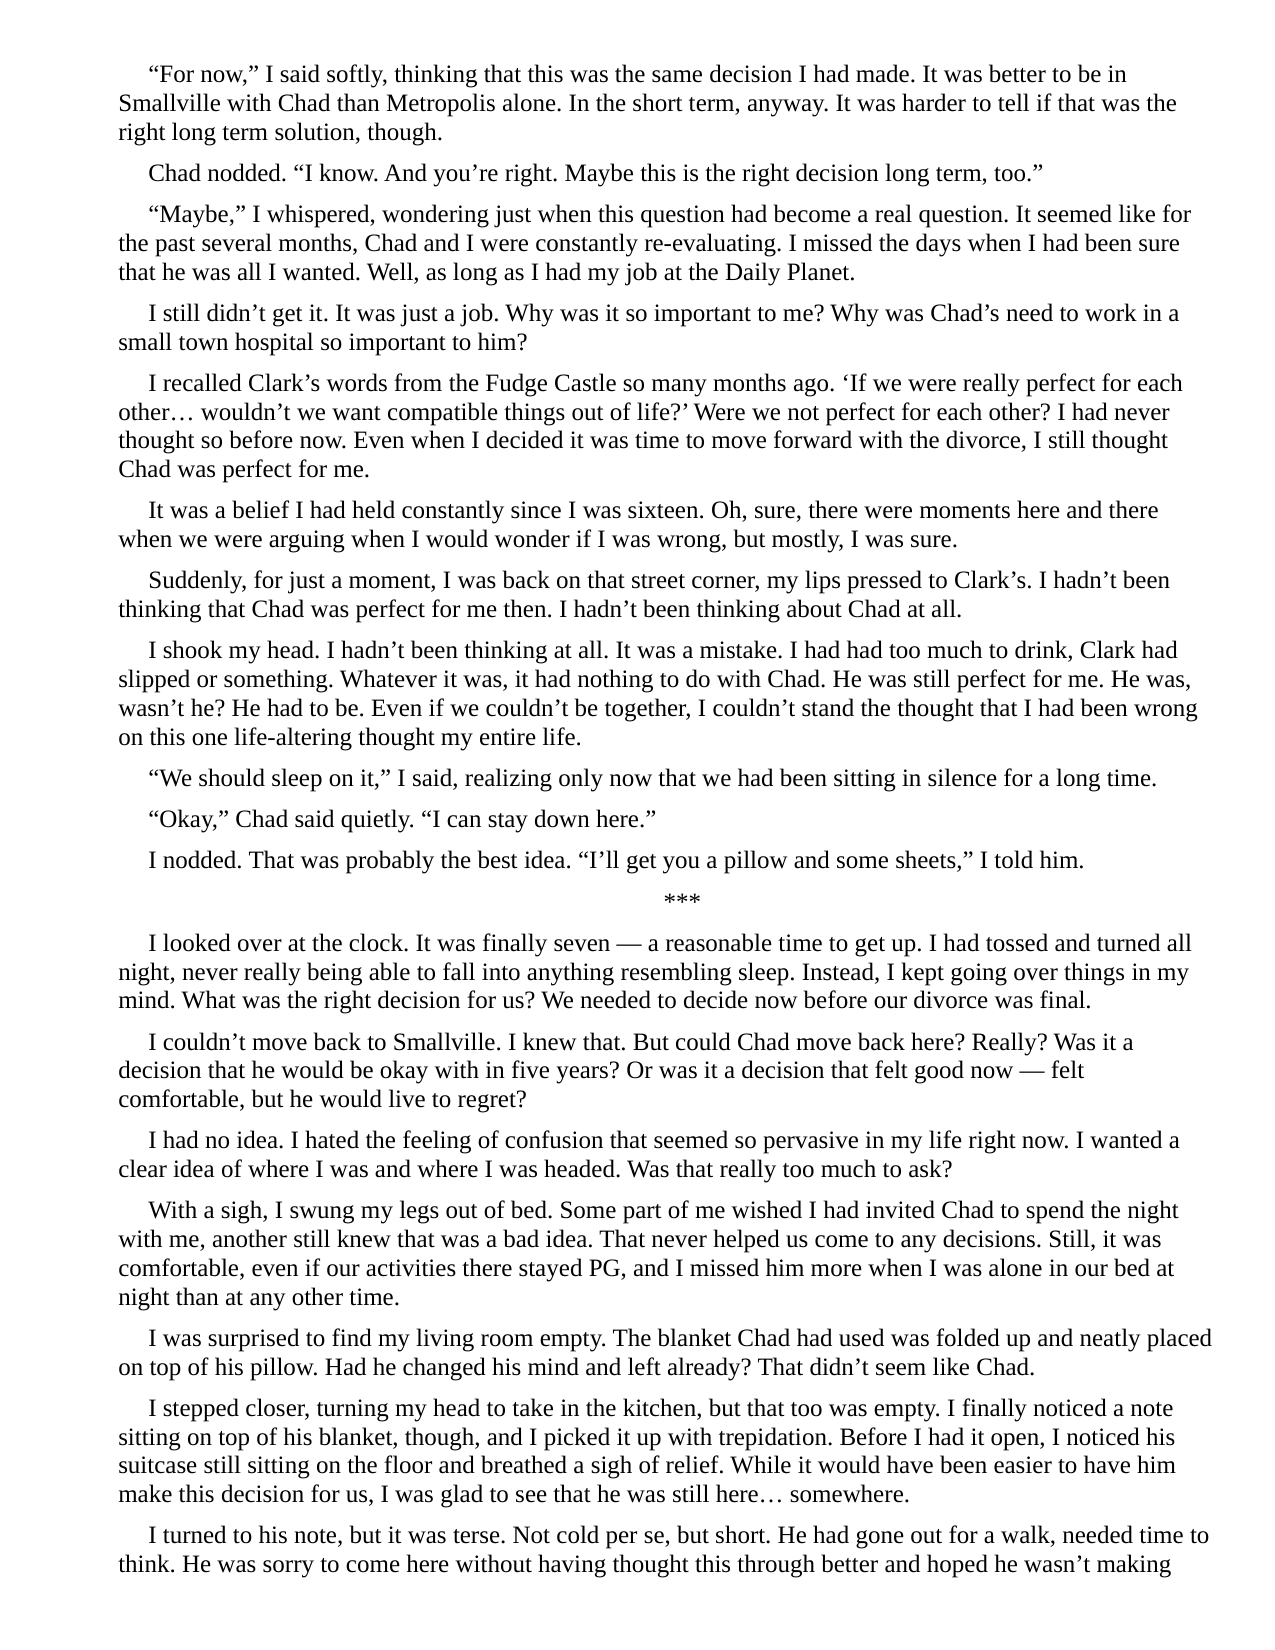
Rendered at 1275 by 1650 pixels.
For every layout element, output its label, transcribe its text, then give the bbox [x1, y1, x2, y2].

text I looked over at the clock. It was finally seven — a reasonable time to get up. I had tossed and turned all night, never really being able to fall into anything resembling sleep. Instead, I kept going over things in my mind. What was the right decision for us? We needed to decide now before our divorce was final. [118, 928, 1216, 1014]
text With a sigh, I swung my legs out of bed. Some part of me wished I had invited Chad to spend the night with me, another still knew that was a bad idea. That never helped us come to any decisions. Still, it was comfortable, even if our activities there stayed PG, and I missed him more when I was alone in our bed at night than at any other time. [118, 1195, 1216, 1310]
text I nodded. That was probably the best idea. “I’ll get you a pillow and some sheets,” I told him. [118, 845, 1216, 874]
text “Maybe,” I whispered, wondering just when this question had become a real question. It seemed like for the past several months, Chad and I were constantly re-evaluating. I missed the days when I had been sure that he was all I wanted. Well, as long as I had my job at the Daily Planet. [118, 199, 1216, 285]
text *** [118, 887, 1216, 915]
text I stepped closer, turning my head to take in the kitchen, but that too was empty. I finally noticed a note sitting on top of his blanket, though, and I picked it up with trepidation. Before I had it open, I noticed his suitcase still sitting on the floor and breathed a sigh of relief. While it would have been easier to have him make this decision for us, I was glad to see that he was still here… somewhere. [118, 1393, 1216, 1508]
text It was a belief I had held constantly since I was sixteen. Oh, sure, there were moments here and there when we were arguing when I would wonder if I was wrong, but mostly, I was sure. [118, 495, 1216, 553]
text I shook my head. I hadn’t been thinking at all. It was a mistake. I had had too much to drink, Clark had slipped or something. Whatever it was, it had nothing to do with Chad. He was still perfect for me. He was, wasn’t he? He had to be. Even if we couldn’t be together, I couldn’t stand the thought that I had been wrong on this one life-altering thought my entire life. [118, 635, 1216, 750]
text I turned to his note, but it was terse. Not cold per se, but short. He had gone out for a walk, needed time to think. He was sorry to come here without having thought this through better and hoped he wasn’t making [118, 1520, 1216, 1578]
text I recalled Clark’s words from the Fudge Castle so many months ago. ‘If we were really perfect for each other… wouldn’t we want compatible things out of life?’ Were we not perfect for each other? I had never thought so before now. Even when I decided it was time to move forward with the divorce, I still thought Chad was perfect for me. [118, 368, 1216, 483]
text I was surprised to find my living room empty. The blanket Chad had used was folded up and neatly placed on top of his pillow. Had he changed his mind and left already? That didn’t seem like Chad. [118, 1323, 1216, 1380]
text I couldn’t move back to Smallville. I knew that. But could Chad move back here? Really? Was it a decision that he would be okay with in five years? Or was it a decision that felt good now — felt comfortable, but he would live to regret? [118, 1027, 1216, 1113]
text Chad nodded. “I know. And you’re right. Maybe this is the right decision long term, too.” [118, 158, 1216, 187]
text “Okay,” Chad said quietly. “I can stay down here.” [118, 804, 1216, 833]
text I still didn’t get it. It was just a job. Why was it so important to me? Why was Chad’s need to work in a small town hospital so important to him? [118, 298, 1216, 355]
text I had no idea. I hated the feeling of confusion that seemed so pervasive in my life right now. I wanted a clear idea of where I was and where I was headed. Was that really too much to ask? [118, 1125, 1216, 1183]
text “For now,” I said softly, thinking that this was the same decision I had made. It was better to be in Smallville with Chad than Metropolis alone. In the short term, anyway. It was harder to tell if that was the right long term solution, though. [118, 59, 1216, 145]
text Suddenly, for just a moment, I was back on that street corner, my lips pressed to Clark’s. I hadn’t been thinking that Chad was perfect for me then. I hadn’t been thinking about Chad at all. [118, 565, 1216, 623]
text “We should sleep on it,” I said, realizing only now that we had been sitting in silence for a long time. [118, 763, 1216, 792]
